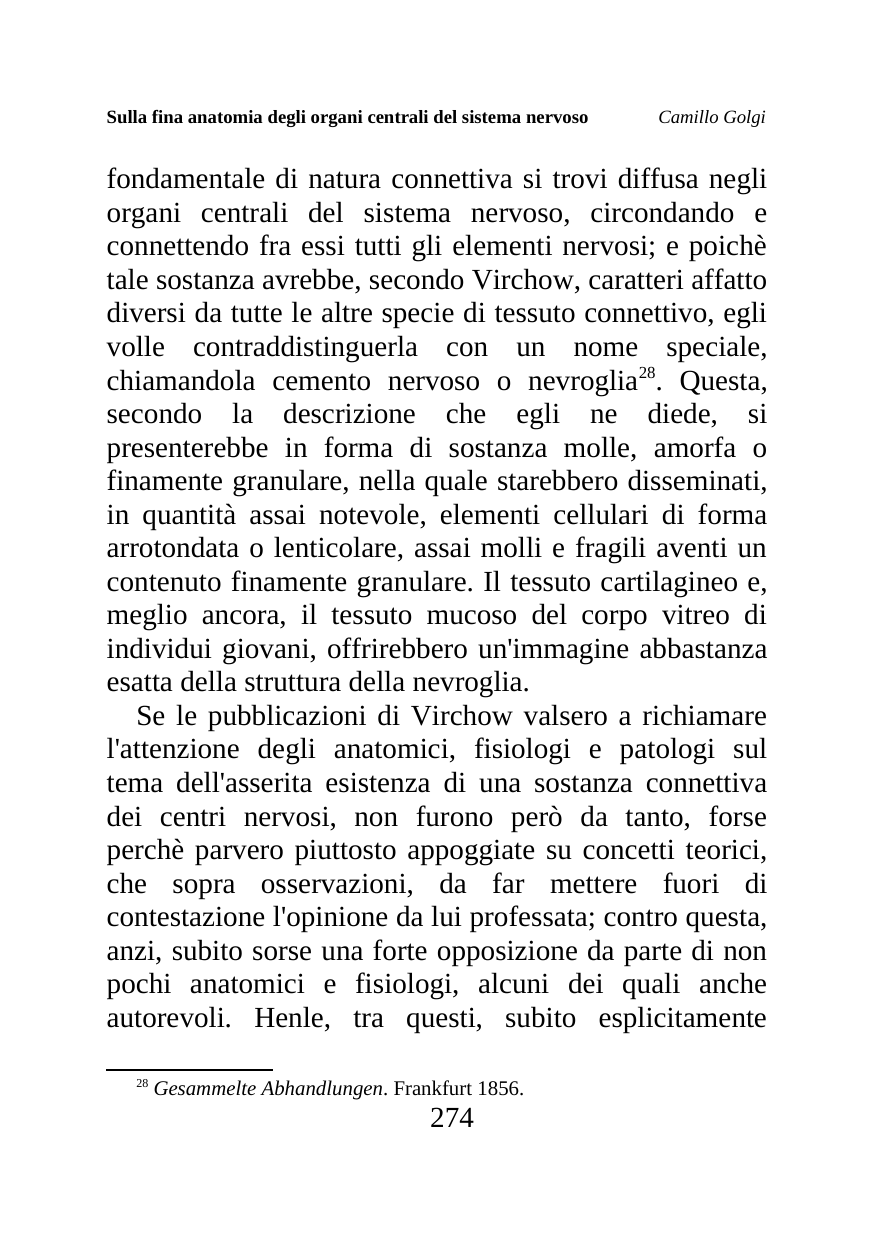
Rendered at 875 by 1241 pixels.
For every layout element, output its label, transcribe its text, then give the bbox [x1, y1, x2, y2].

text Se le pubblicazioni di Virchow valsero a richiamare l'attenzione degli anatomici, fisiologi e patologi sul tema dell'asserita esistenza di una sostanza connettiva dei centri nervosi, non furono però da tanto, forse perchè parvero piuttosto appoggiate su concetti teorici, che sopra osservazioni, da far mettere fuori di contestazione l'opinione da lui professata; contro questa, anzi, subito sorse una forte opposizione da parte di non pochi anatomici e fisiologi, alcuni dei quali anche autorevoli. Henle, tra questi, subito esplicitamente [106, 698, 768, 1033]
text Gesammelte Abhandlungen. Frankfurt 1856. [106, 1076, 768, 1100]
text fondamentale di natura connettiva si trovi diffusa negli organi centrali del sistema nervoso, circondando e connettendo fra essi tutti gli elementi nervosi; e poichè tale sostanza avrebbe, secondo Virchow, caratteri affatto diversi da tutte le altre specie di tessuto connettivo, egli volle contraddistinguerla con un nome speciale, chiamandola cemento nervoso o nevroglia. Questa, secondo la descrizione che egli ne diede, si presenterebbe in forma di sostanza molle, amorfa o finamente granulare, nella quale starebbero disseminati, in quantità assai notevole, elementi cellulari di forma arrotondata o lenticolare, assai molli e fragili aventi un contenuto finamente granulare. Il tessuto cartilagineo e, meglio ancora, il tessuto mucoso del corpo vitreo di individui giovani, offrirebbero un'immagine abbastanza esatta della struttura della nevroglia. [106, 161, 768, 698]
